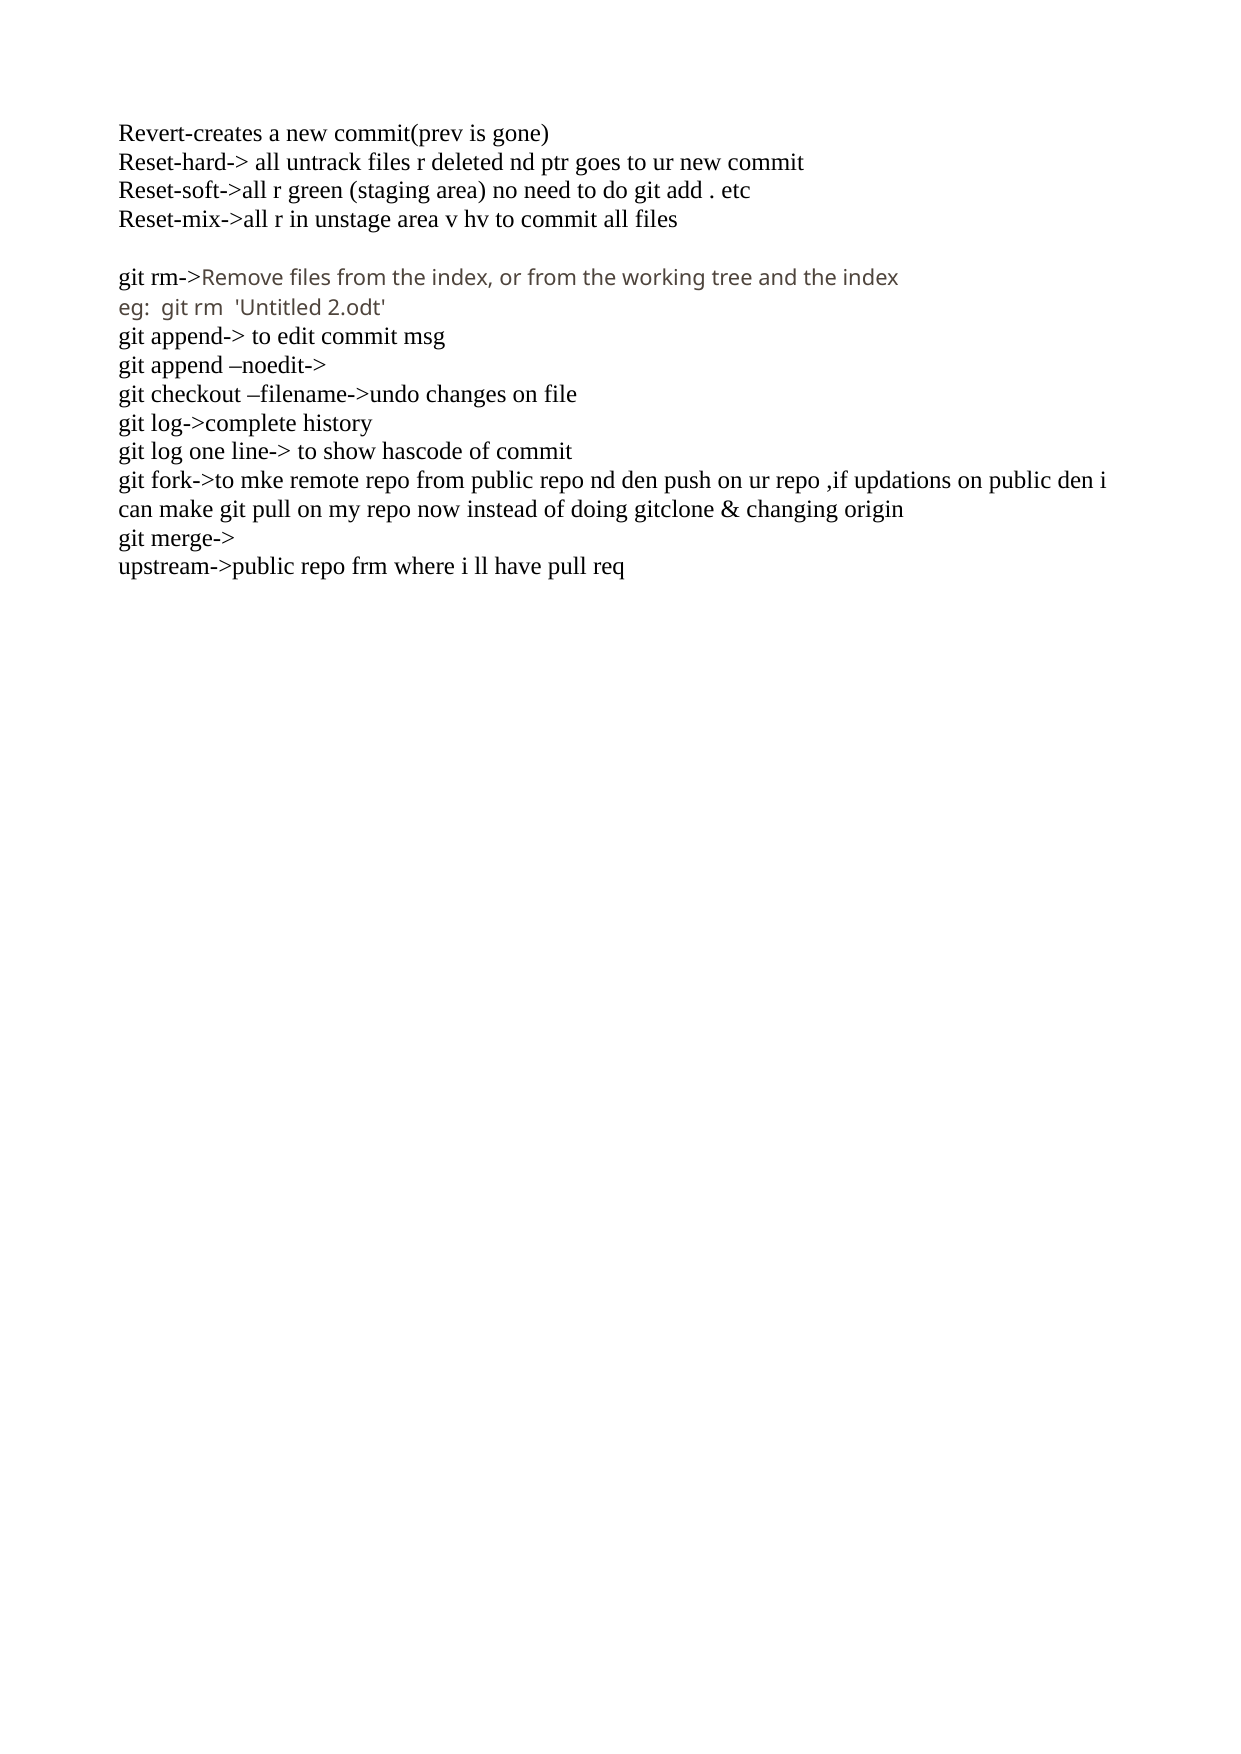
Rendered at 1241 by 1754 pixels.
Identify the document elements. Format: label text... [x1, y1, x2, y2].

text upstream->public repo frm where i ll have pull req [118, 551, 1122, 580]
text eg: git rm 'Untitled 2.odt' [118, 292, 1122, 321]
text git log one line-> to show hascode of commit [118, 436, 1122, 465]
text Reset-mix->all r in unstage area v hv to commit all files [118, 204, 1122, 233]
text Reset-soft->all r green (staging area) no need to do git add . etc [118, 176, 1122, 204]
text Revert-creates a new commit(prev is gone) [118, 118, 1122, 147]
text git append –noedit-> [118, 350, 1122, 379]
text git rm->Remove files from the index, or from the working tree and the index [118, 233, 1122, 292]
text git checkout –filename->undo changes on file [118, 379, 1122, 408]
text git fork->to mke remote repo from public repo nd den push on ur repo ,if updations on public den i can make git pull on my repo now instead of doing gitclone & changing origin [118, 465, 1122, 523]
text git append-> to edit commit msg [118, 321, 1122, 350]
text git log->complete history [118, 408, 1122, 436]
text git merge-> [118, 523, 1122, 551]
text Reset-hard-> all untrack files r deleted nd ptr goes to ur new commit [118, 147, 1122, 176]
